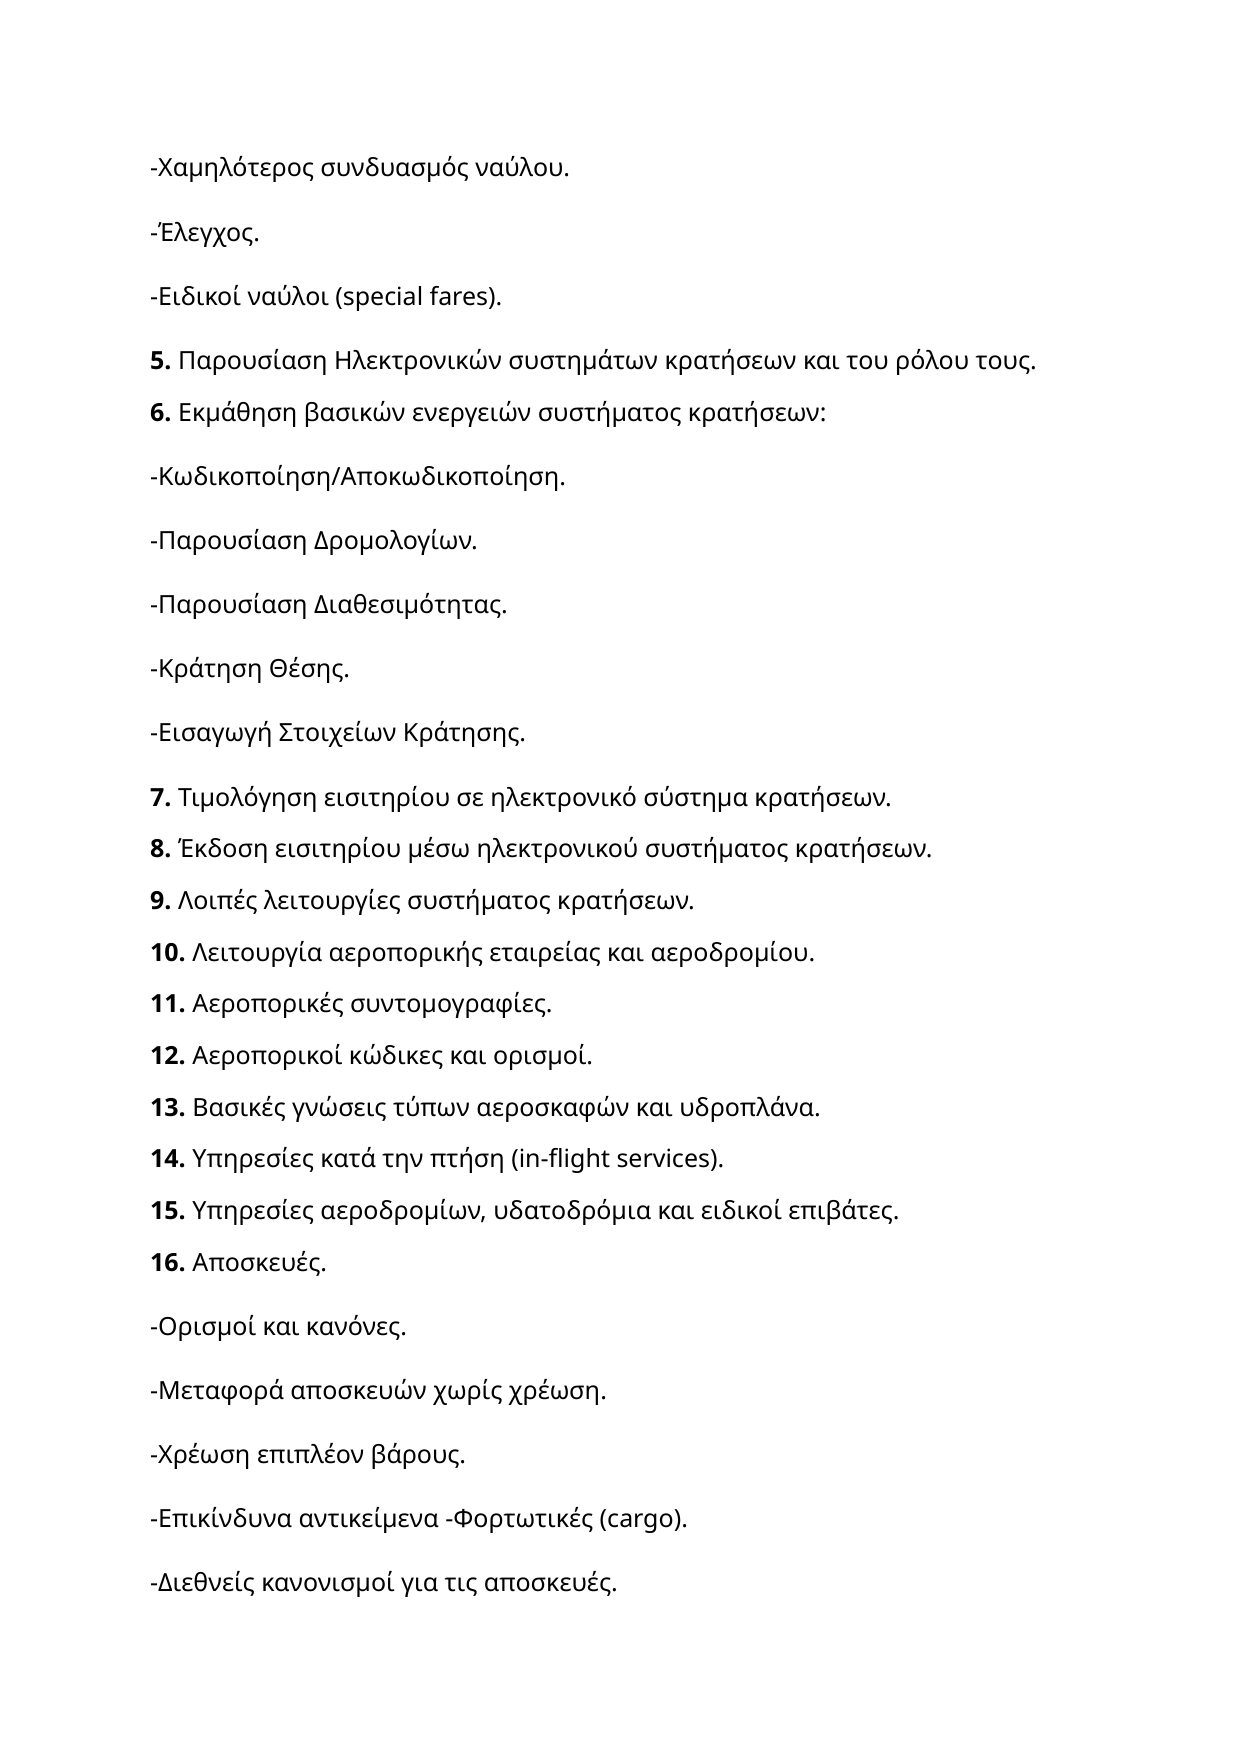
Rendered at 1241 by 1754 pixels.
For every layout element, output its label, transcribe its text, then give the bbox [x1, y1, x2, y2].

text -Κωδικοποίηση/Αποκωδικοποίηση. [150, 458, 1090, 492]
text -Ειδικοί ναύλοι (special fares). [150, 278, 1090, 312]
text 5. Παρουσίαση Ηλεκτρονικών συστημάτων κρατήσεων και του ρόλου τους. [150, 342, 1090, 377]
text -Παρουσίαση Δρομολογίων. [150, 522, 1090, 557]
text -Διεθνείς κανονισμοί για τις αποσκευές. [150, 1565, 1090, 1599]
text 8. Έκδοση εισιτηρίου μέσω ηλεκτρονικού συστήματος κρατήσεων. [150, 831, 1090, 865]
text -Μεταφορά αποσκευών χωρίς χρέωση. [150, 1372, 1090, 1407]
text 15. Υπηρεσίες αεροδρομίων, υδατοδρόμια και ειδικοί επιβάτες. [150, 1192, 1090, 1227]
text 9. Λοιπές λειτουργίες συστήματος κρατήσεων. [150, 882, 1090, 917]
text 14. Υπηρεσίες κατά την πτήση (in-flight services). [150, 1141, 1090, 1175]
text -Παρουσίαση Διαθεσιμότητας. [150, 587, 1090, 621]
text -Χαμηλότερος συνδυασμός ναύλου. [150, 150, 1090, 184]
text 12. Αεροπορικοί κώδικες και ορισμοί. [150, 1037, 1090, 1072]
text -Ορισμοί και κανόνες. [150, 1308, 1090, 1342]
text -Κράτηση Θέσης. [150, 651, 1090, 685]
text 6. Εκμάθηση βασικών ενεργειών συστήματος κρατήσεων: [150, 394, 1090, 428]
text -Έλεγχος. [150, 214, 1090, 248]
text 7. Τιμολόγηση εισιτηρίου σε ηλεκτρονικό σύστημα κρατήσεων. [150, 779, 1090, 813]
text 13. Βασικές γνώσεις τύπων αεροσκαφών και υδροπλάνα. [150, 1089, 1090, 1123]
text -Χρέωση επιπλέον βάρους. [150, 1437, 1090, 1471]
text 16. Αποσκευές. [150, 1244, 1090, 1278]
text 10. Λειτουργία αεροπορικής εταιρείας και αεροδρομίου. [150, 934, 1090, 968]
text -Εισαγωγή Στοιχείων Κράτησης. [150, 715, 1090, 749]
text -Επικίνδυνα αντικείμενα -Φορτωτικές (cargo). [150, 1501, 1090, 1535]
text 11. Αεροπορικές συντομογραφίες. [150, 986, 1090, 1020]
